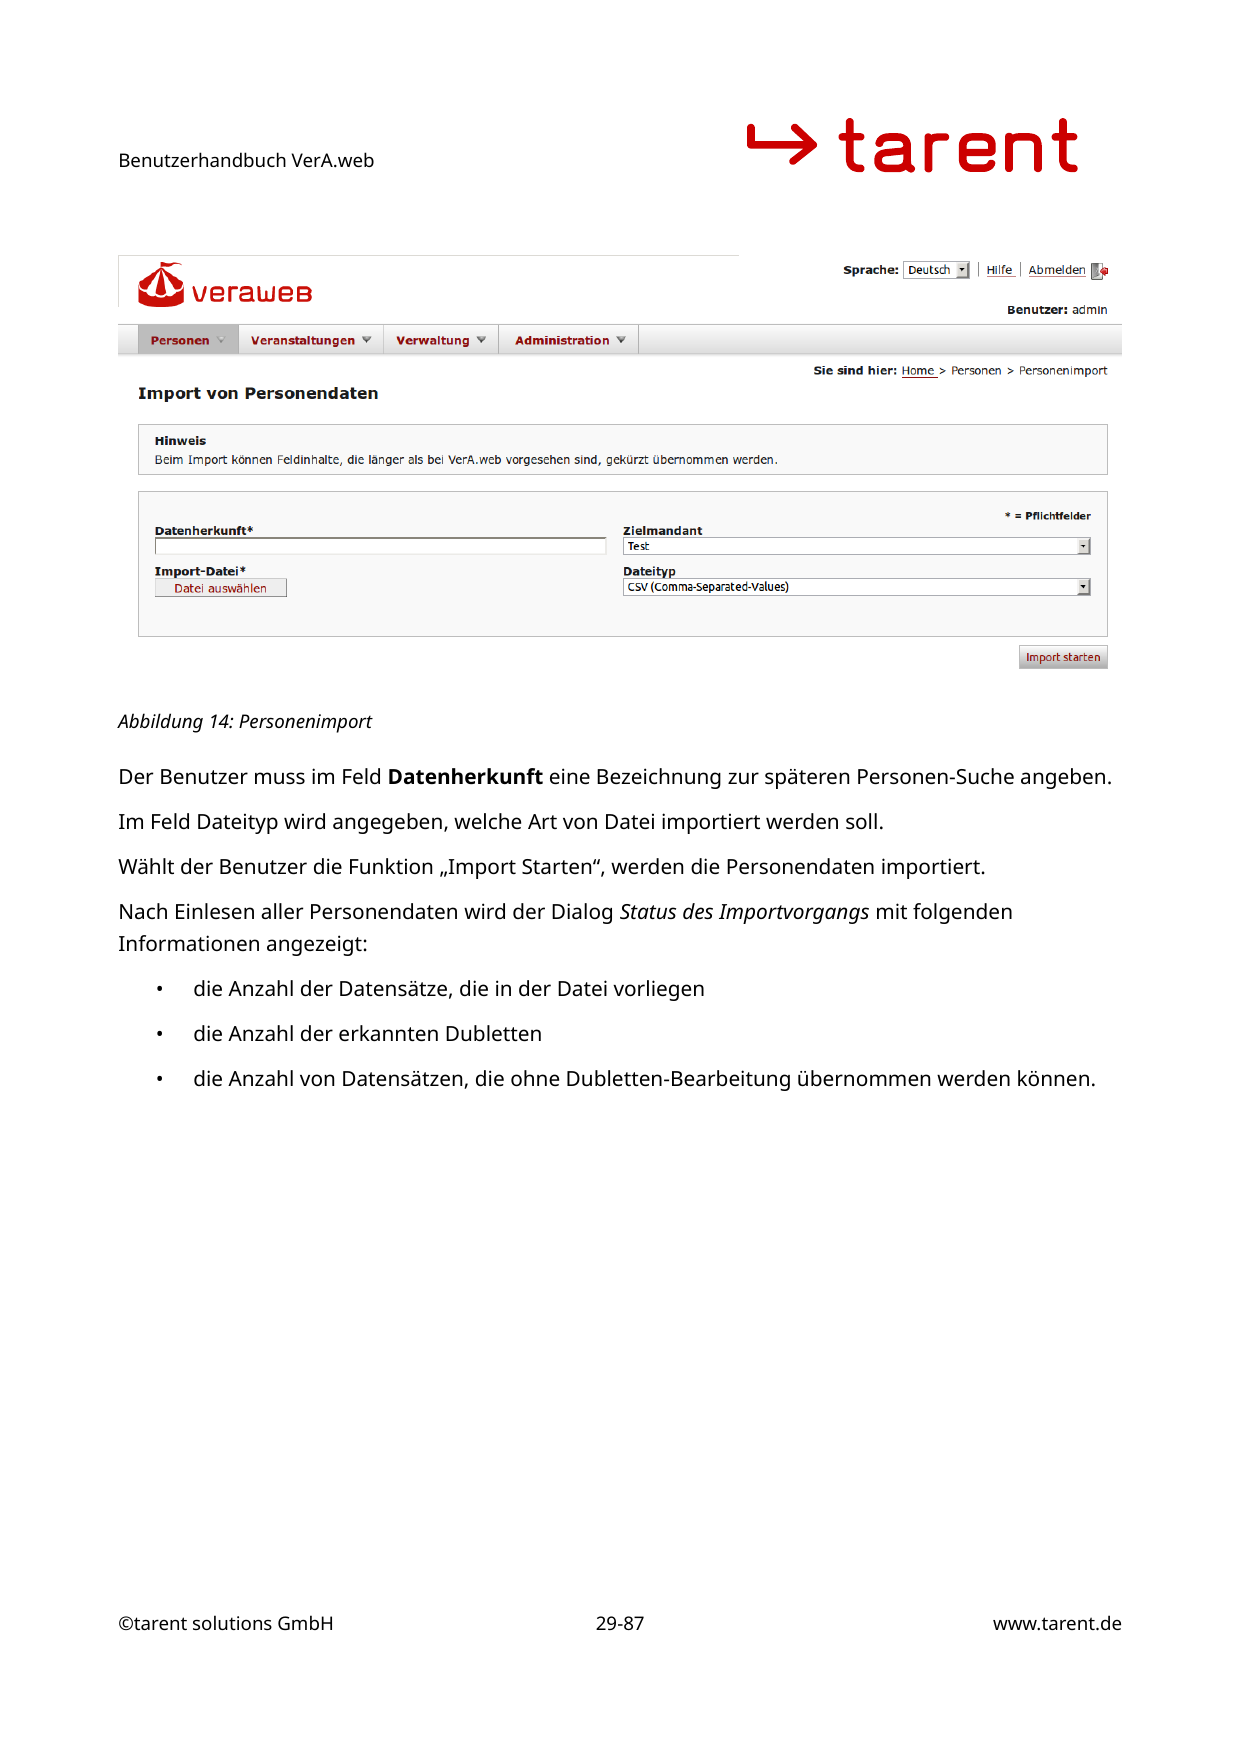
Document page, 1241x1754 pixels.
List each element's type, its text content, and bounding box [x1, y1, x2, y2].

list die Anzahl der erkannten Dubletten [156, 1019, 1122, 1048]
text Wählt der Benutzer die Funktion „Import Starten“, werden die Personendaten importiert. [118, 852, 1122, 880]
text [118, 232, 1122, 255]
text Nach Einlesen aller Personendaten wird der Dialog Status des Importvorgangs mit folgenden Informationen angezeigt: [118, 897, 1122, 958]
picture [118, 255, 1122, 682]
list die Anzahl von Datensätzen, die ohne Dubletten-Bearbeitung übernommen werden können. [156, 1064, 1122, 1093]
text Abbildung 14: Personenimport [118, 682, 1122, 734]
list die Anzahl der Datensätze, die in der Datei vorliegen [156, 974, 1122, 1003]
text Im Feld Dateityp wird angegeben, welche Art von Datei importiert werden soll. [118, 807, 1122, 835]
text Der Benutzer muss im Feld Datenherkunft eine Bezeichnung zur späteren Personen-Suche angeben. [118, 734, 1122, 790]
